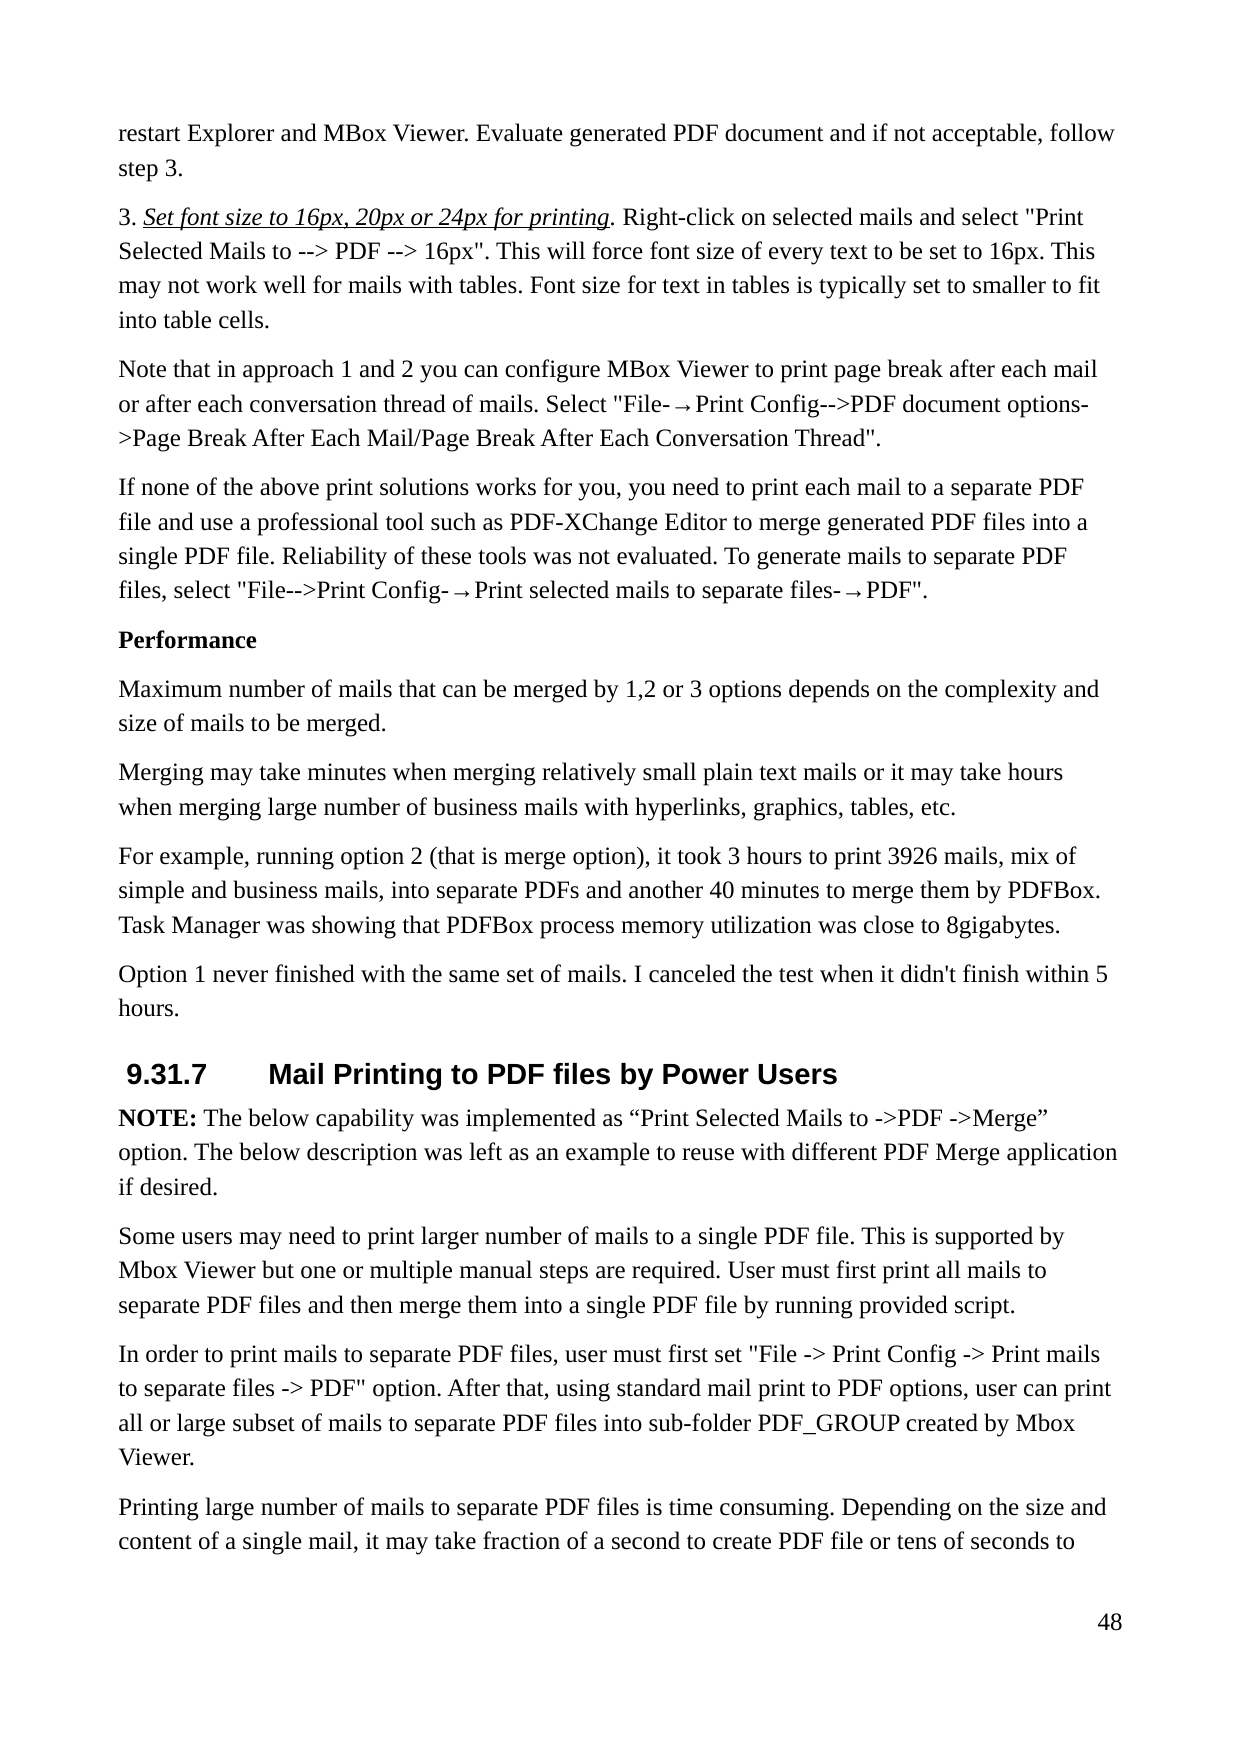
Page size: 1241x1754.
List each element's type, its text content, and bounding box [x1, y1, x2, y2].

text NOTE: The below capability was implemented as “Print Selected Mails to ->PDF ->Merge” option. The below description was left as an example to reuse with different PDF Merge application if desired. [118, 1103, 1122, 1201]
text Printing large number of mails to separate PDF files is time consuming. Depending on the size and content of a single mail, it may take fraction of a second to create PDF file or tens of seconds to [118, 1492, 1122, 1555]
text Maximum number of mails that can be merged by 1,2 or 3 options depends on the complexity and size of mails to be merged. [118, 674, 1122, 737]
text If none of the above print solutions works for you, you need to print each mail to a separate PDF file and use a professional tool such as PDF-XChange Editor to merge generated PDF files into a single PDF file. Reliability of these tools was not evaluated. To generate mails to separate PDF files, select "File-->Print Config-→Print selected mails to separate files-→PDF". [118, 472, 1122, 604]
text Performance [118, 625, 1122, 653]
text In order to print mails to separate PDF files, user must first set "File -> Print Config -> Print mails to separate files -> PDF" option. After that, using standard mail print to PDF options, user can print all or large subset of mails to separate PDF files into sub-folder PDF_GROUP created by Mbox Viewer. [118, 1339, 1122, 1471]
text Note that in approach 1 and 2 you can configure MBox Viewer to print page break after each mail or after each conversation thread of mails. Select "File-→Print Config-->PDF document options->Page Break After Each Mail/Page Break After Each Conversation Thread". [118, 354, 1122, 452]
text 3. Set font size to 16px, 20px or 24px for printing. Right-click on selected mails and select "Print Selected Mails to --> PDF --> 16px". This will force font size of every text to be set to 16px. This may not work well for mails with tables. Font size for text in tables is typically set to smaller to fit into table cells. [118, 202, 1122, 334]
text For example, running option 2 (that is merge option), it took 3 hours to print 3926 mails, mix of simple and business mails, into separate PDFs and another 40 minutes to merge them by PDFBox. Task Manager was showing that PDFBox process memory utilization was close to 8gigabytes. [118, 841, 1122, 938]
text Merging may take minutes when merging relatively small plain text mails or it may take hours when merging large number of business mails with hyperlinks, graphics, tables, etc. [118, 757, 1122, 821]
subtitle Mail Printing to PDF files by Power Users [118, 1057, 1122, 1091]
text Some users may need to print larger number of mails to a single PDF file. This is supported by Mbox Viewer but one or multiple manual steps are required. User must first print all mails to separate PDF files and then merge them into a single PDF file by running provided script. [118, 1221, 1122, 1319]
text restart Explorer and MBox Viewer. Evaluate generated PDF document and if not acceptable, follow step 3. [118, 118, 1122, 181]
text Option 1 never finished with the same set of mails. I canceled the test when it didn't finish within 5 hours. [118, 959, 1122, 1022]
